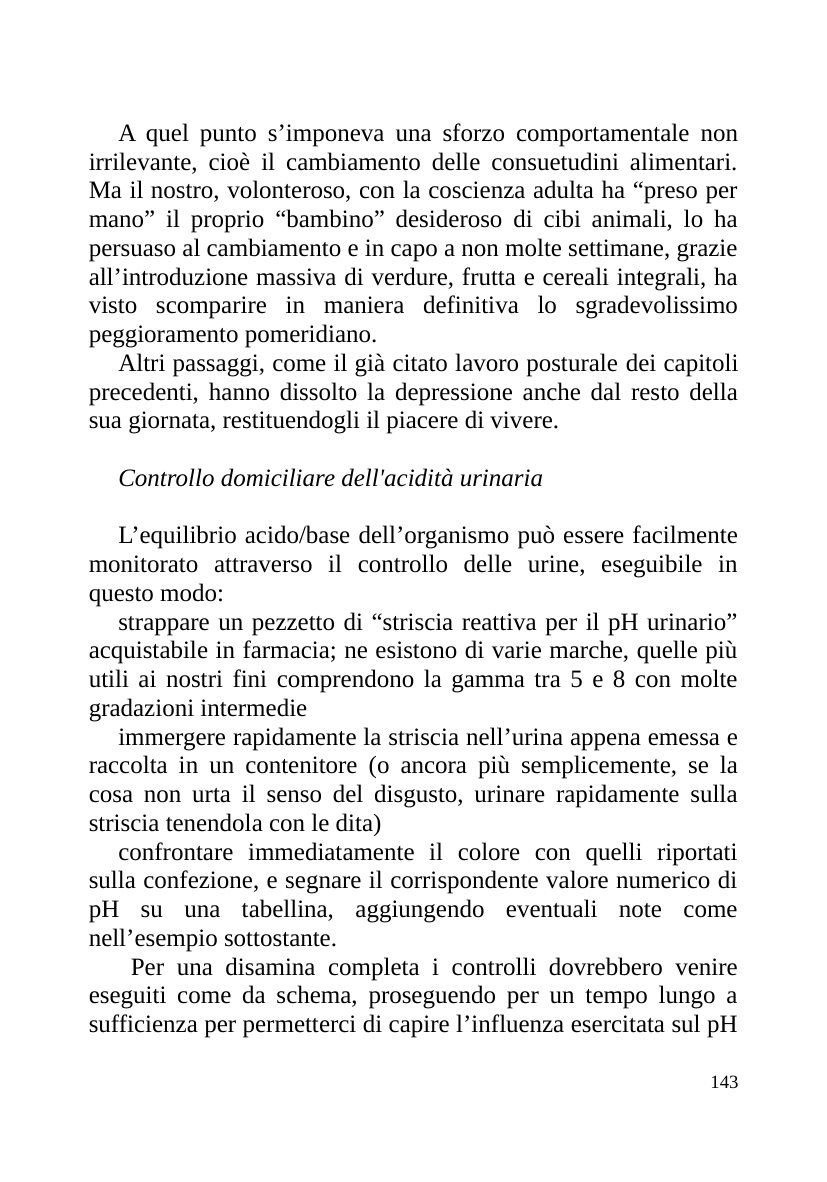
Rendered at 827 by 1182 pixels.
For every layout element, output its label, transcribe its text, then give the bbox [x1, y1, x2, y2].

text Altri passaggi, come il già citato lavoro posturale dei capitoli precedenti, hanno dissolto la depressione anche dal resto della sua giornata, restituendogli il piacere di vivere. [88, 348, 738, 434]
text A quel punto s’imponeva una sforzo comportamentale non irrilevante, cioè il cambiamento delle consuetudini alimentari. Ma il nostro, volonteroso, con la coscienza adulta ha “preso per mano” il proprio “bambino” desideroso di cibi animali, lo ha persuaso al cambiamento e in capo a non molte settimane, grazie all’introduzione massiva di verdure, frutta e cereali integrali, ha visto scomparire in maniera definitiva lo sgradevolissimo peggioramento pomeridiano. [88, 118, 738, 348]
text L’equilibrio acido/base dell’organismo può essere facilmente monitorato attraverso il controllo delle urine, eseguibile in questo modo: [88, 521, 738, 607]
text Controllo domiciliare dell'acidità urinaria [88, 463, 738, 492]
text Per una disamina completa i controlli dovrebbero venire eseguiti come da schema, proseguendo per un tempo lungo a sufficienza per permetterci di capire l’influenza esercitata sul pH [88, 952, 738, 1038]
text confrontare immediatamente il colore con quelli riportati sulla confezione, e segnare il corrispondente valore numerico di pH su una tabellina, aggiungendo eventuali note come nell’esempio sottostante. [88, 837, 738, 952]
text strappare un pezzetto di “striscia reattiva per il pH urinario” acquistabile in farmacia; ne esistono di varie marche, quelle più utili ai nostri fini comprendono la gamma tra 5 e 8 con molte gradazioni intermedie [88, 607, 738, 722]
text immergere rapidamente la striscia nell’urina appena emessa e raccolta in un contenitore (o ancora più semplicemente, se la cosa non urta il senso del disgusto, urinare rapidamente sulla striscia tenendola con le dita) [88, 722, 738, 837]
